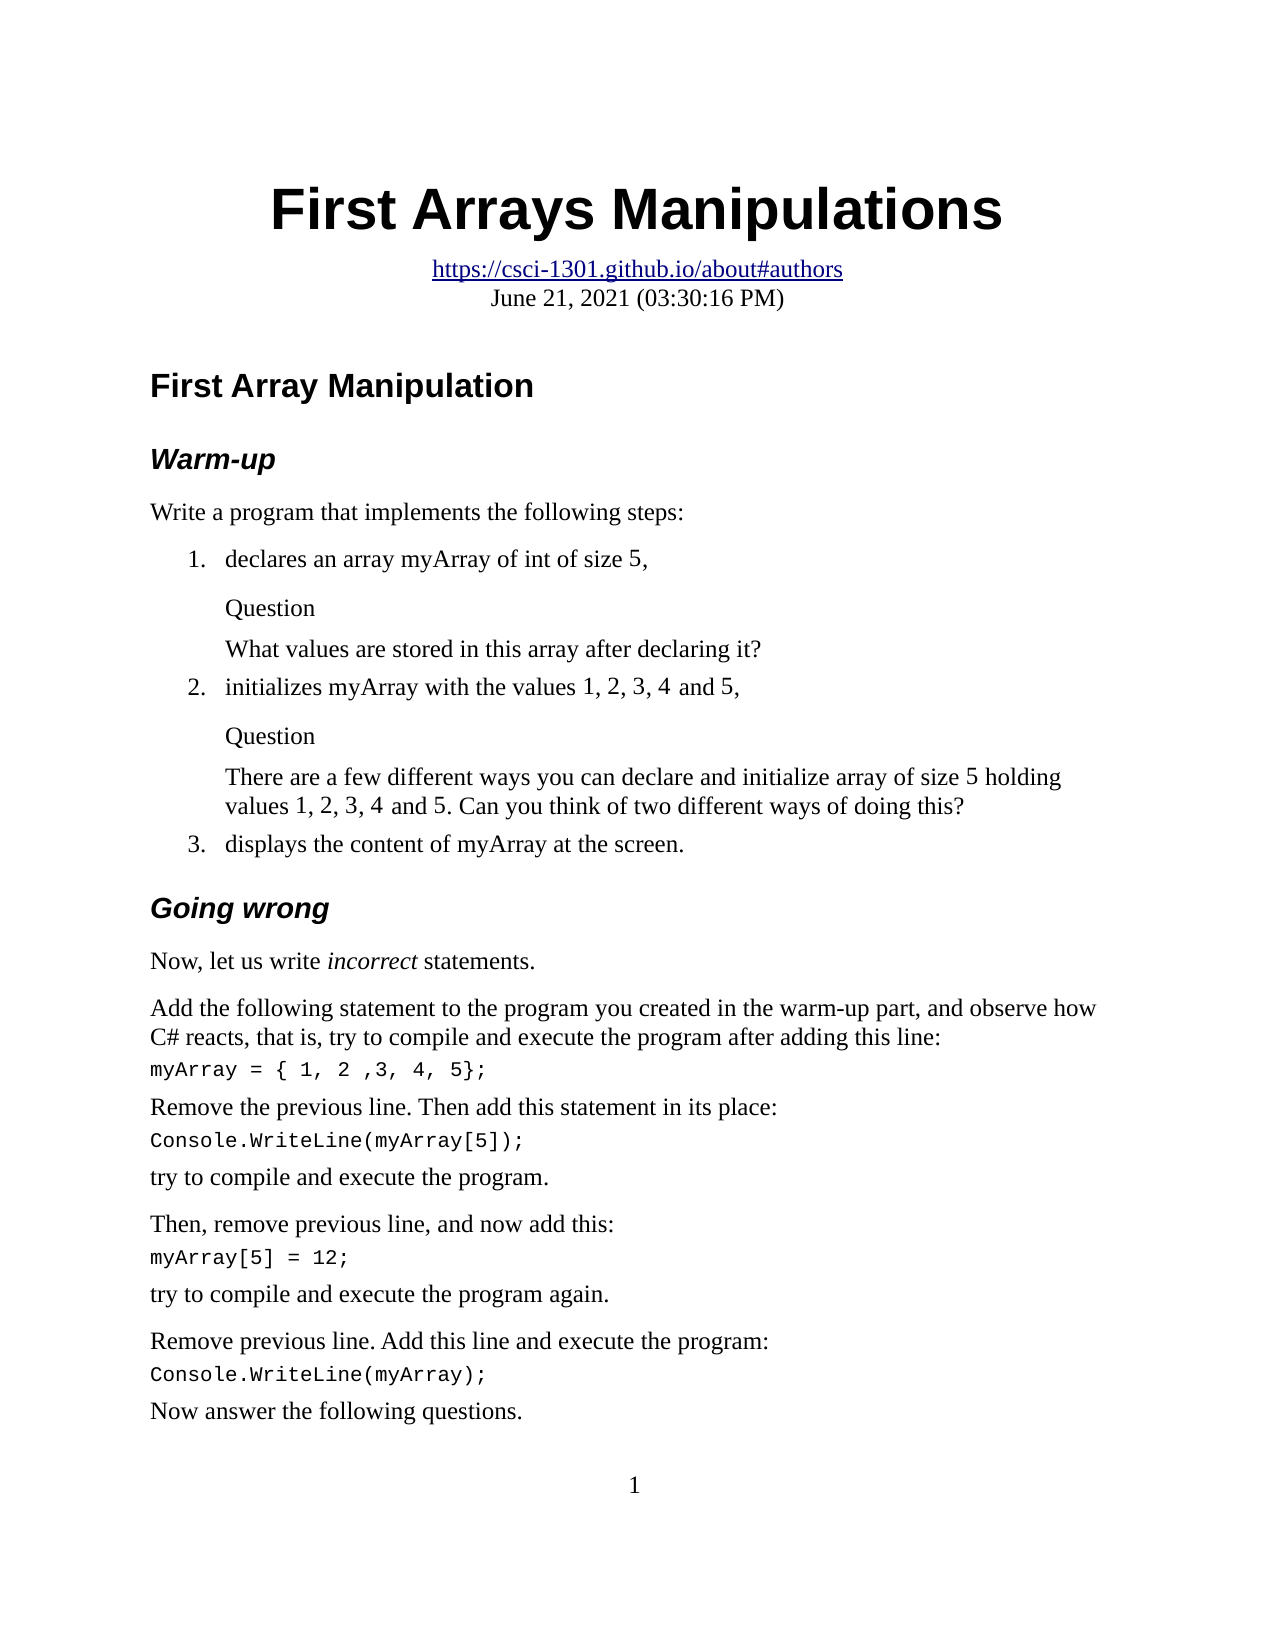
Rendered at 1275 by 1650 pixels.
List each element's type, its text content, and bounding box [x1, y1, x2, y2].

text myArray[5] = 12; [150, 1247, 1125, 1270]
subtitle First Array Manipulation [150, 366, 1125, 404]
list There are a few different ways you can declare and initialize array of size holding values , , , and . Can you think of two different ways of doing this? [187, 762, 1125, 820]
text June 21, 2021 (03:30:16 PM) [150, 283, 1125, 312]
list Question [187, 721, 1125, 750]
text Console.WriteLine(myArray[5]); [150, 1130, 1125, 1153]
text https://csci-1301.github.io/about#authors [150, 254, 1125, 283]
list Question [187, 593, 1125, 622]
text Now answer the following questions. [150, 1396, 1125, 1425]
list displays the content of myArray at the screen. [187, 829, 1125, 857]
title First Arrays Manipulations [150, 175, 1125, 242]
text Now, let us write incorrect statements. [150, 946, 1125, 975]
text try to compile and execute the program again. [150, 1279, 1125, 1308]
list declares an array myArray of int of size , [187, 544, 1125, 572]
text Write a program that implements the following steps: [150, 497, 1125, 526]
text myArray = { 1, 2 ,3, 4, 5}; [150, 1059, 1125, 1083]
text Then, remove previous line, and now add this: [150, 1209, 1125, 1238]
text Remove previous line. Add this line and execute the program: [150, 1326, 1125, 1355]
text Remove the previous line. Then add this statement in its place: [150, 1092, 1125, 1121]
subtitle Going wrong [150, 891, 1125, 925]
text Add the following statement to the program you created in the warm-up part, and observe how C# reacts, that is, try to compile and execute the program after adding this line: [150, 993, 1125, 1051]
subtitle Warm-up [150, 442, 1125, 476]
text try to compile and execute the program. [150, 1162, 1125, 1191]
list What values are stored in this array after declaring it? [187, 634, 1125, 663]
list initializes myArray with the values , , , and , [187, 672, 1125, 701]
text Console.WriteLine(myArray); [150, 1364, 1125, 1387]
